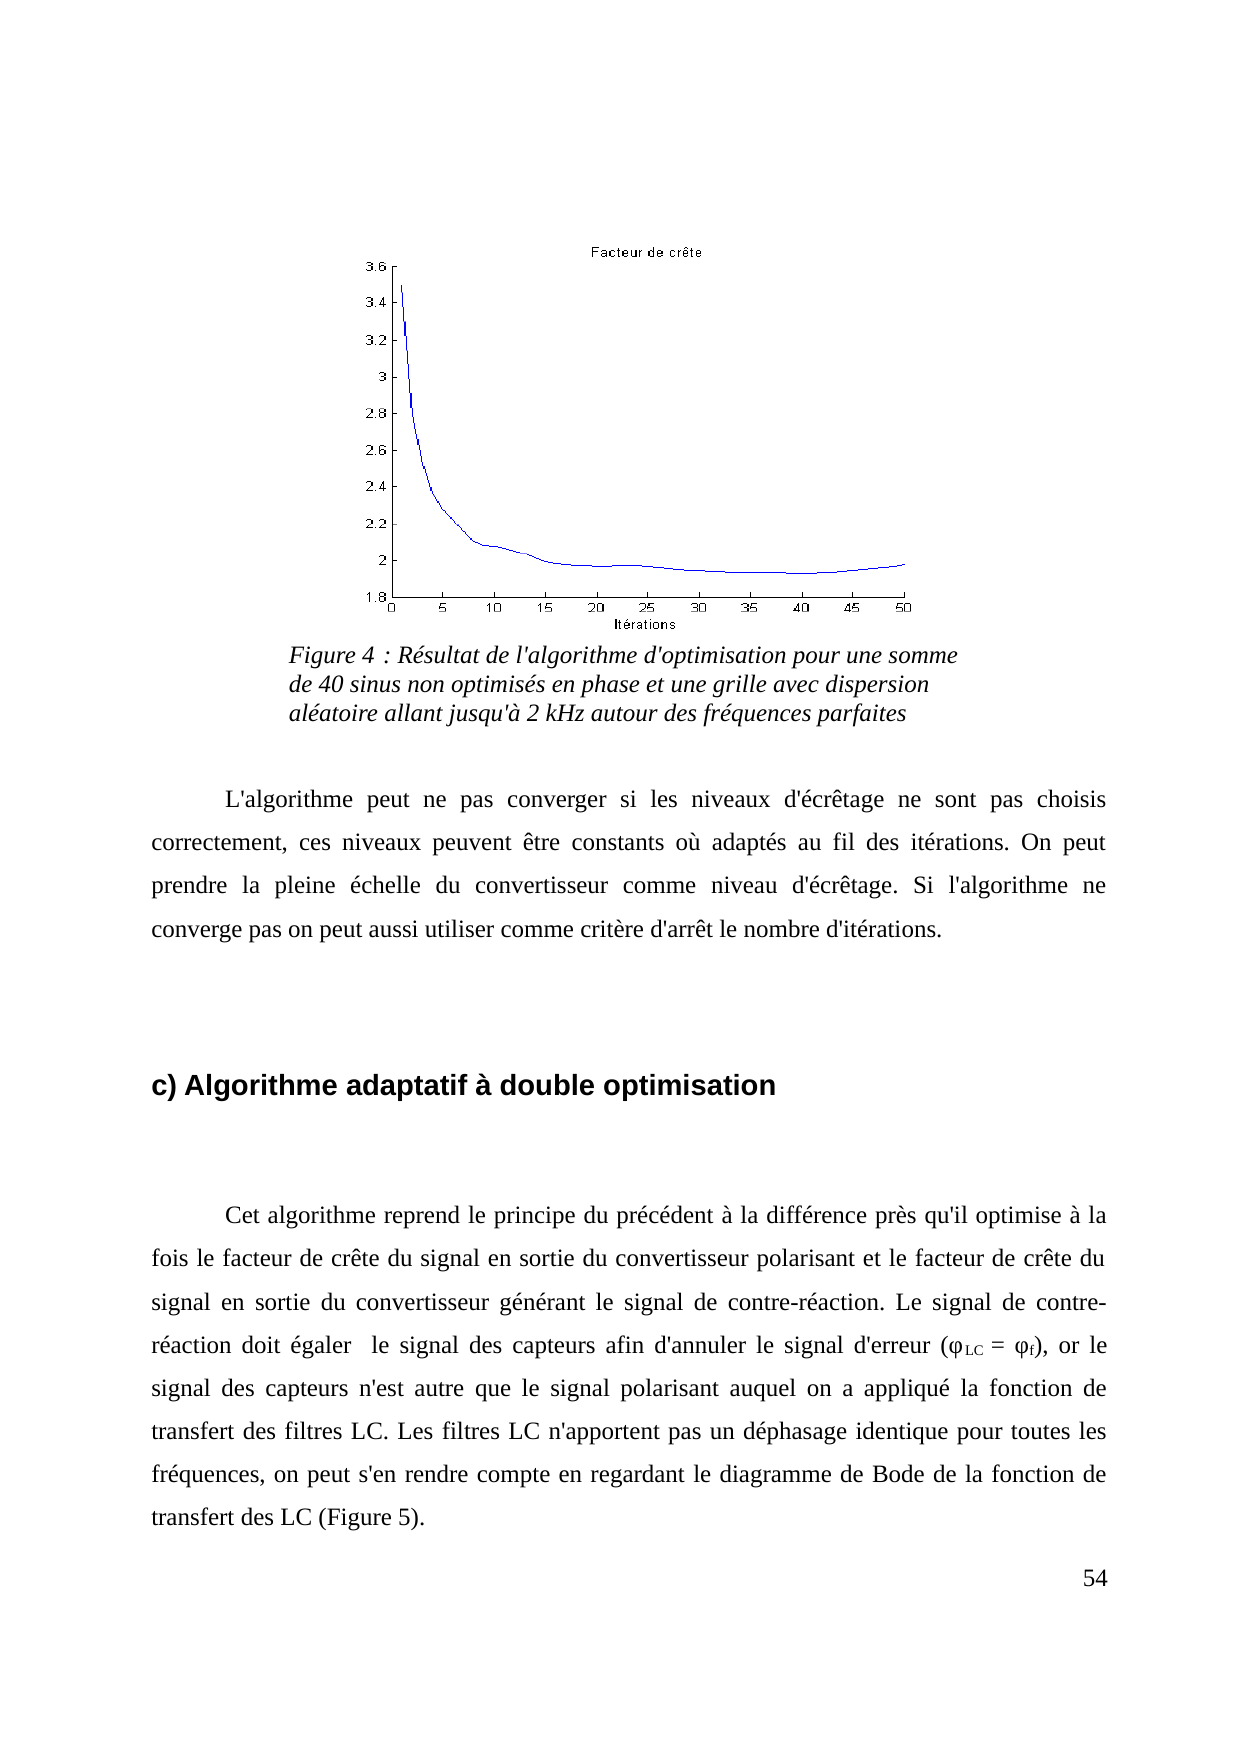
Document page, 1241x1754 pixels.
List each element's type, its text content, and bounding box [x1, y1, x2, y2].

text Cet algorithme reprend le principe du précédent à la différence près qu'il optimise à la fois le facteur de crête du signal en sortie du convertisseur polarisant et le facteur de crête du signal en sortie du convertisseur générant le signal de contre-réaction. Le signal de contre-réaction doit égaler le signal des capteurs afin d'annuler le signal d'erreur (φLC = φf), or le signal des capteurs n'est autre que le signal polarisant auquel on a appliqué la fonction de transfert des filtres LC. Les filtres LC n'apportent pas un déphasage identique pour toutes les fréquences, on peut s'en rendre compte en regardant le diagramme de Bode de la fonction de transfert des LC (Figure 5). [151, 1200, 1108, 1531]
text L'algorithme peut ne pas converger si les niveaux d'écrêtage ne sont pas choisis correctement, ces niveaux peuvent être constants où adaptés au fil des itérations. On peut prendre la pleine échelle du convertisseur comme niveau d'écrêtage. Si l'algorithme ne converge pas on peut aussi utiliser comme critère d'arrêt le nombre d'itérations. [151, 784, 1108, 942]
picture [306, 235, 967, 641]
subtitle c) Algorithme adaptatif à double optimisation [151, 1068, 1108, 1102]
text Figure 4 : Résultat de l'algorithme d'optimisation pour une somme de 40 sinus non optimisés en phase et une grille avec dispersion aléatoire allant jusqu'à 2 kHz autour des fréquences parfaites [288, 248, 985, 727]
